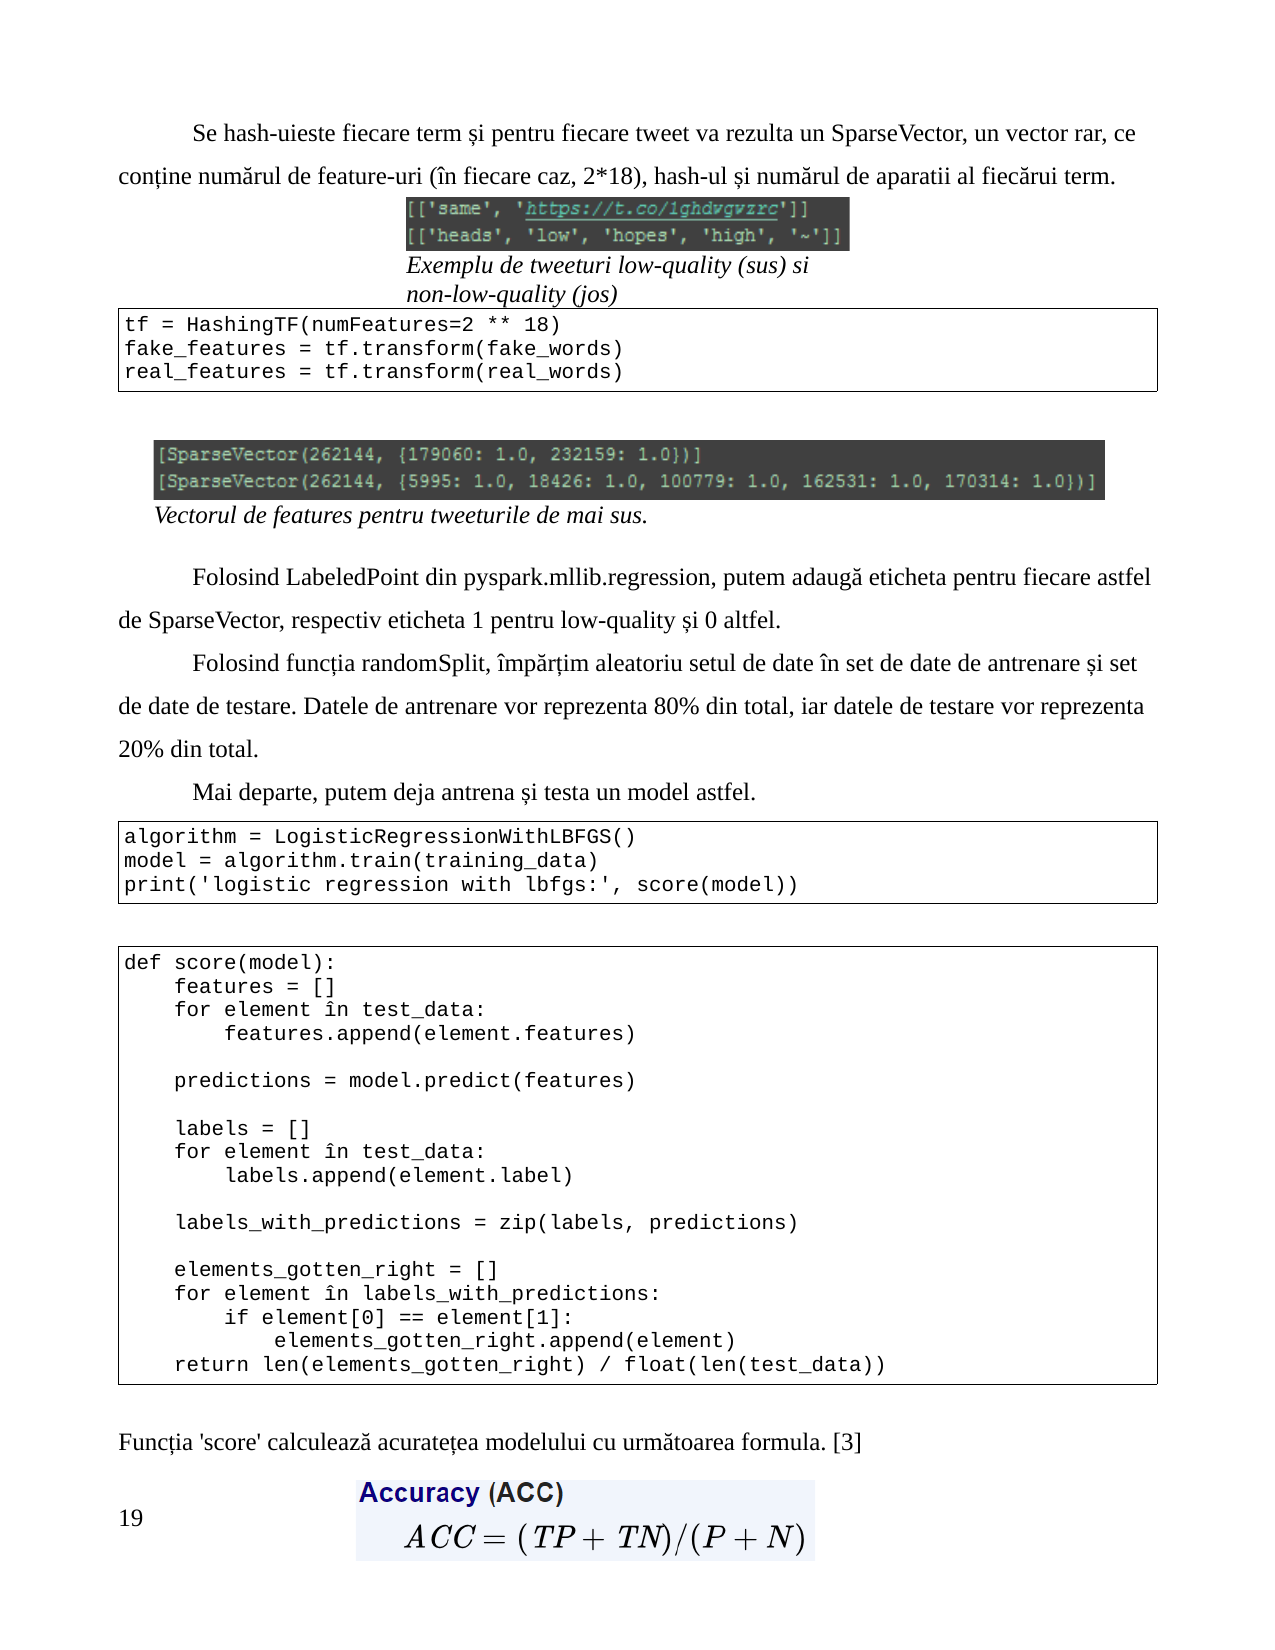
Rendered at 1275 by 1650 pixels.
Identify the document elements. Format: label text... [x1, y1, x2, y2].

table_header algorithm = LogisticRegressionWithLBFGS() model = algorithm.train(training_data) print('logistic regression with lbfgs:', score(model)) [119, 822, 1157, 903]
text Mai departe, putem deja antrena și testa un model astfel. [118, 777, 1157, 806]
text Vectorul de features pentru tweeturile de mai sus. [153, 501, 1105, 529]
picture [355, 1480, 816, 1561]
picture [153, 440, 1105, 500]
text Folosind LabeledPoint din pyspark.mllib.regression, putem adaugă eticheta pentru fiecare astfel de SparseVector, respectiv eticheta 1 pentru low-quality și 0 altfel. [118, 477, 1157, 634]
text Funcția 'score' calculează acuratețea modelului cu următoarea formula. [3] [118, 1427, 1157, 1455]
text Folosind funcția randomSplit, împărțim aleatoriu setul de date în set de date de antrenare și set de date de testare. Datele de antrenare vor reprezenta 80% din total, iar datele de testare vor reprezenta 20% din total. [118, 648, 1157, 763]
table_header def score(model): features = [] for element în test_data: features.append(element.features) predictions = model.predict(features) labels = [] for element în test_data: labels.append(element.label) labels_with_predictions = zip(labels, predictions) elements_gotten_right = [] for element în labels_with_predictions: if element[0] == element[1]: elements_gotten_right.append(element) return len(elements_gotten_right) / float(len(test_data)) [119, 947, 1157, 1383]
table_header tf = HashingTF(numFeatures=2 ** 18) fake_features = tf.transform(fake_words) real_features = tf.transform(real_words) [119, 309, 1157, 391]
text Exemplu de tweeturi low-quality (sus) si non-low-quality (jos) [406, 251, 850, 308]
text Se hash-uieste fiecare term și pentru fiecare tweet va rezulta un SparseVector, un vector rar, ce conține numărul de feature-uri (în fiecare caz, 2*18), hash-ul și numărul de aparatii al fiecărui term. [118, 118, 1157, 190]
picture [406, 197, 850, 251]
